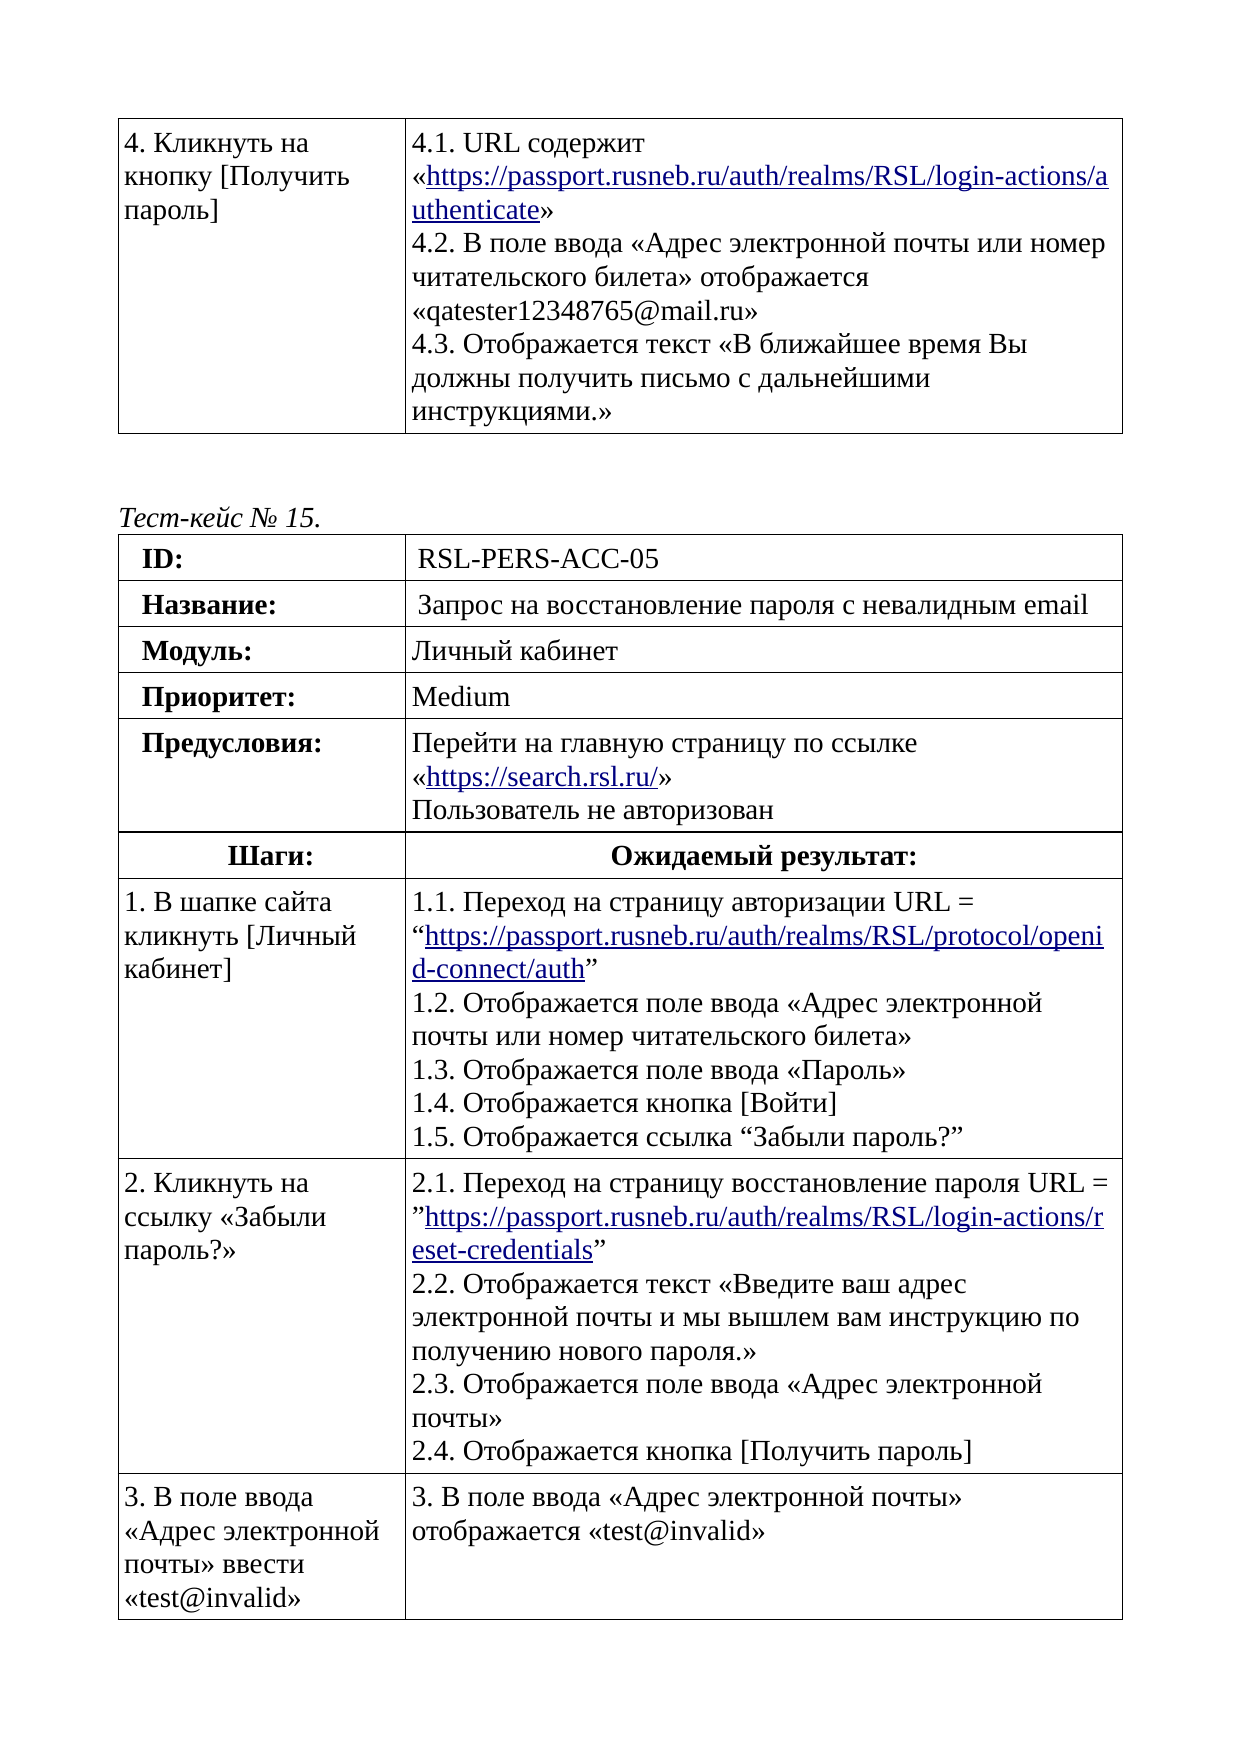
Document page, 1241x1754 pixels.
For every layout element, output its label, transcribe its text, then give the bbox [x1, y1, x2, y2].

table_cell Название: [119, 581, 405, 626]
table_cell Шаги: [119, 833, 405, 877]
text Тест-кейс № 15. [118, 501, 1122, 534]
table_cell 3. В поле ввода «Адрес электронной почты» ввести «test@invalid» [119, 1474, 405, 1619]
table_cell 1.1. Переход на страницу авторизации URL = “https://passport.rusneb.ru/auth/realms/RSL/protocol/openid-connect/auth” 1.2. Отображается поле ввода «Адрес электронной почты или номер читательского билета» 1.3. Отображается поле ввода «Пароль» 1.4. Отображается кнопка [Войти] 1.5. Отображается ссылка “Забыли пароль?” [406, 879, 1122, 1158]
table_cell Перейти на главную страницу по ссылке «https://search.rsl.ru/» Пользователь не авторизован [406, 719, 1122, 831]
table_cell Запрос на восстановление пароля с невалидным email [406, 581, 1122, 626]
table_cell 4.1. URL содержит «https://passport.rusneb.ru/auth/realms/RSL/login-actions/authenticate» 4.2. В поле ввода «Адрес электронной почты или номер читательского билета» отображается «qatester12348765@mail.ru» 4.3. Отображается текст «В ближайшее время Вы должны получить письмо с дальнейшими инструкциями.» [406, 119, 1122, 432]
table_cell 2.1. Переход на страницу восстановление пароля URL = ”https://passport.rusneb.ru/auth/realms/RSL/login-actions/reset-credentials” 2.2. Отображается текст «Введите ваш адрес электронной почты и мы вышлем вам инструкцию по получению нового пароля.» 2.3. Отображается поле ввода «Адрес электронной почты» 2.4. Отображается кнопка [Получить пароль] [406, 1159, 1122, 1473]
table_cell 2. Кликнуть на ссылку «Забыли пароль?» [119, 1159, 405, 1473]
table_cell Предусловия: [119, 719, 405, 831]
table_header RSL-PERS-ACC-05 [406, 535, 1122, 580]
table_header ID: [119, 535, 405, 580]
table_cell Приоритет: [119, 673, 405, 718]
table_cell 3. В поле ввода «Адрес электронной почты» отображается «test@invalid» [406, 1474, 1122, 1619]
table_cell Личный кабинет [406, 627, 1122, 672]
table_cell Medium [406, 673, 1122, 718]
table_cell 4. Кликнуть на кнопку [Получить пароль] [119, 119, 405, 432]
table_cell Модуль: [119, 627, 405, 672]
table_cell 1. В шапке сайта кликнуть [Личный кабинет] [119, 879, 405, 1158]
table_cell Ожидаемый результат: [406, 833, 1122, 877]
